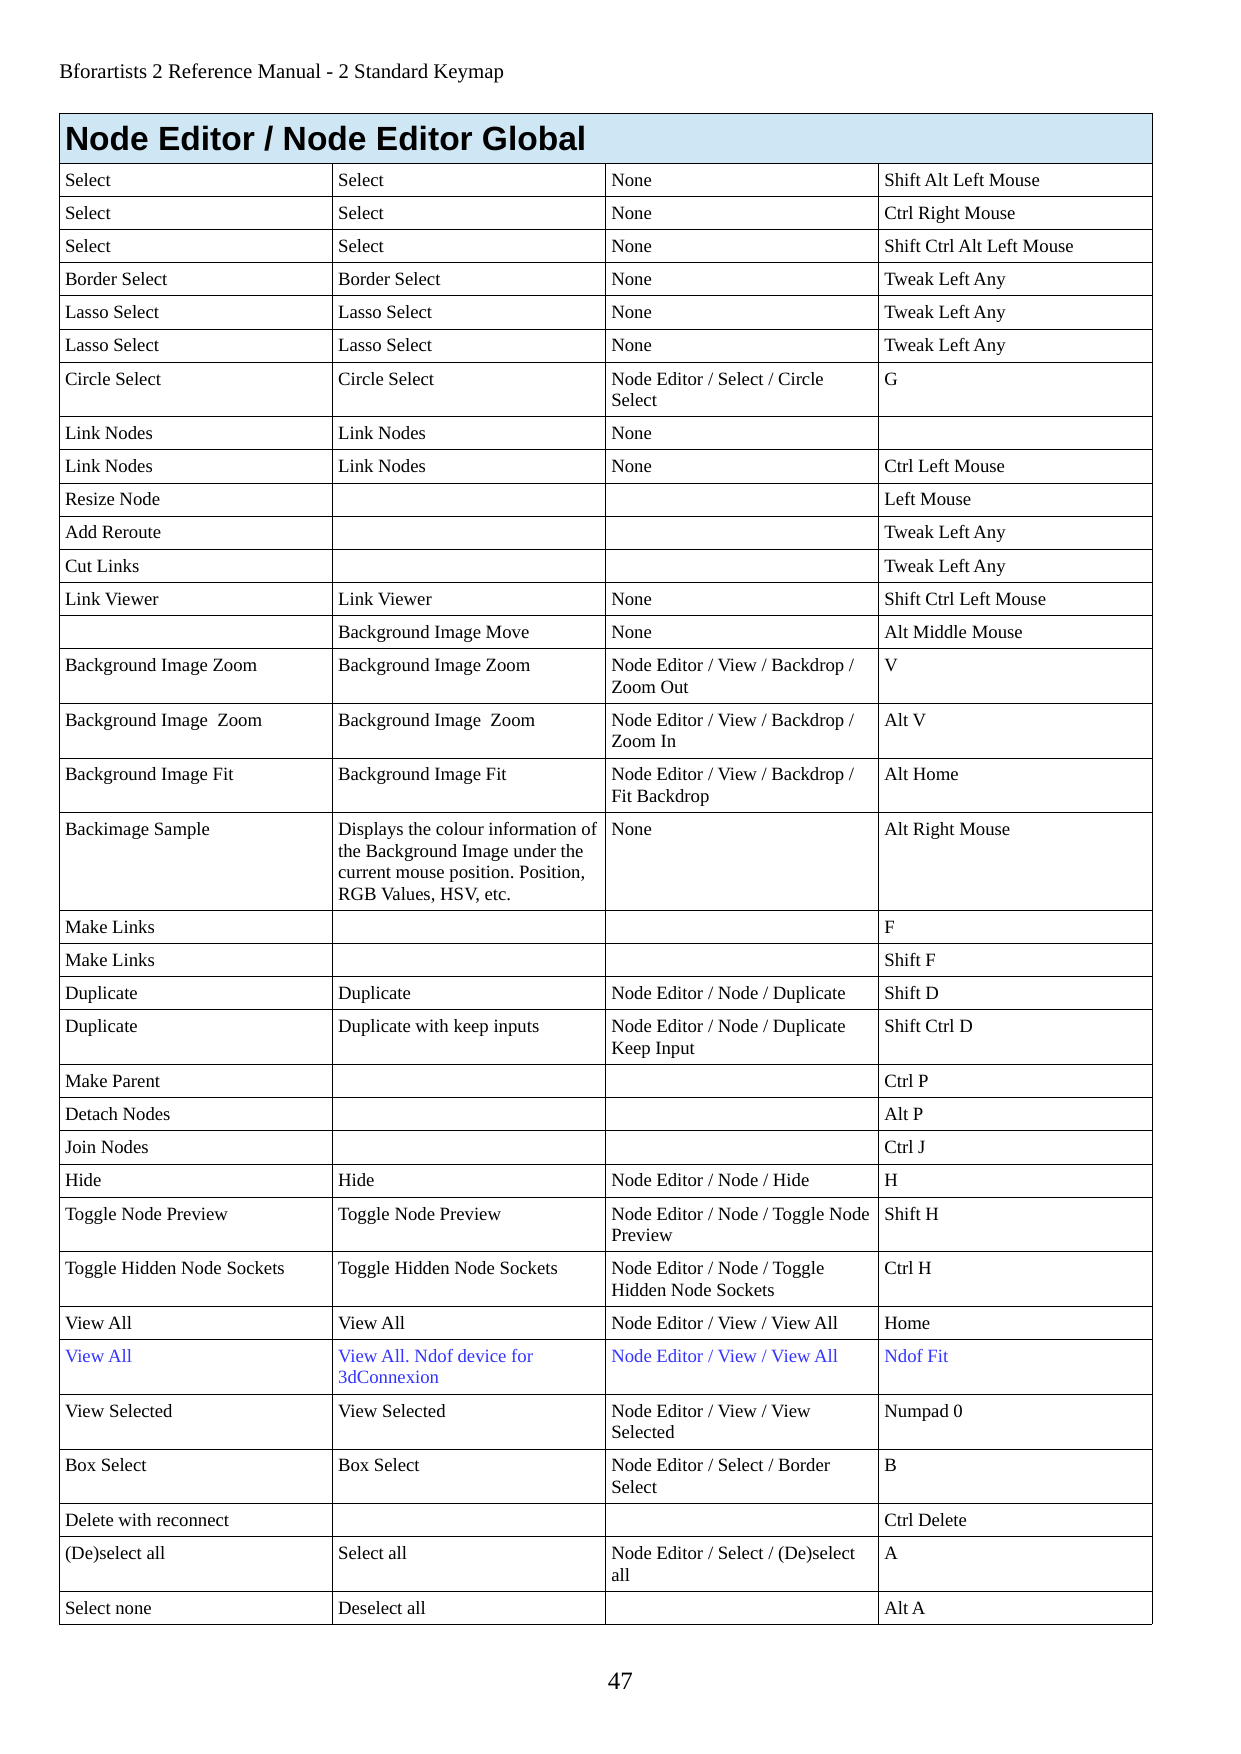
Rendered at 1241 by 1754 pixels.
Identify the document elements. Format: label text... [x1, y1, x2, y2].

table_cell [333, 1098, 605, 1130]
table_cell Duplicate [60, 977, 332, 1009]
table_cell Alt A [879, 1592, 1152, 1624]
table_cell Lasso Select [333, 296, 605, 328]
table_cell A [879, 1537, 1152, 1591]
table_cell Hide [333, 1165, 605, 1197]
table_cell Node Editor / View / Backdrop / Zoom In [606, 704, 878, 757]
table_cell Node Editor / Node / Toggle Hidden Node Sockets [606, 1252, 878, 1306]
table_cell F [879, 911, 1152, 943]
table_cell Background Image Zoom [60, 704, 332, 757]
table_cell Background Image Move [333, 616, 605, 648]
table_cell None [606, 616, 878, 648]
table_cell [333, 911, 605, 943]
table_cell Circle Select [333, 363, 605, 416]
table_cell Select none [60, 1592, 332, 1624]
table_cell None [606, 583, 878, 615]
table_cell [606, 1065, 878, 1097]
table_cell Displays the colour information of the Background Image under the current mouse position. Position, RGB Values, HSV, etc. [333, 813, 605, 910]
table_cell Toggle Hidden Node Sockets [333, 1252, 605, 1306]
table_cell Ndof Fit [879, 1340, 1152, 1394]
table_cell Tweak Left Any [879, 263, 1152, 295]
table_cell Alt P [879, 1098, 1152, 1130]
table_cell Tweak Left Any [879, 550, 1152, 582]
table_cell View All [60, 1307, 332, 1339]
table_cell None [606, 417, 878, 449]
table_cell Tweak Left Any [879, 517, 1152, 549]
table_cell Select all [333, 1537, 605, 1591]
table_cell Lasso Select [333, 330, 605, 362]
table_cell Lasso Select [60, 330, 332, 362]
table_header Node Editor / Node Editor Global [60, 114, 1152, 163]
table_cell Shift H [879, 1198, 1152, 1251]
table_cell Link Nodes [333, 417, 605, 449]
table_cell Select [60, 230, 332, 262]
table_cell B [879, 1450, 1152, 1503]
table_cell Tweak Left Any [879, 296, 1152, 328]
table_cell View Selected [333, 1395, 605, 1448]
table_cell Node Editor / Select / (De)select all [606, 1537, 878, 1591]
table_cell Ctrl H [879, 1252, 1152, 1306]
table_cell Ctrl Delete [879, 1504, 1152, 1536]
table_cell Box Select [60, 1450, 332, 1503]
table_cell [333, 550, 605, 582]
table_cell Backimage Sample [60, 813, 332, 910]
table_cell Select [60, 197, 332, 229]
table_cell [606, 550, 878, 582]
table_cell [606, 944, 878, 976]
table_cell Delete with reconnect [60, 1504, 332, 1536]
table_cell Node Editor / Node / Duplicate Keep Input [606, 1010, 878, 1064]
table_cell Resize Node [60, 484, 332, 516]
table_cell [60, 616, 332, 648]
table_cell None [606, 450, 878, 482]
table_cell View Selected [60, 1395, 332, 1448]
table_cell Make Links [60, 944, 332, 976]
table_cell Left Mouse [879, 484, 1152, 516]
table_cell Link Nodes [333, 450, 605, 482]
table_cell Home [879, 1307, 1152, 1339]
table_cell [606, 1592, 878, 1624]
table_cell [606, 911, 878, 943]
table_cell Border Select [333, 263, 605, 295]
table_cell Cut Links [60, 550, 332, 582]
table_cell Shift Ctrl Alt Left Mouse [879, 230, 1152, 262]
table_cell None [606, 263, 878, 295]
table_cell Ctrl Right Mouse [879, 197, 1152, 229]
table_cell Node Editor / Select / Border Select [606, 1450, 878, 1503]
table_cell Ctrl P [879, 1065, 1152, 1097]
table_cell Alt V [879, 704, 1152, 757]
table_cell Ctrl J [879, 1131, 1152, 1163]
table_cell [606, 484, 878, 516]
table_cell [333, 517, 605, 549]
table_cell Node Editor / Node / Toggle Node Preview [606, 1198, 878, 1251]
table_cell Duplicate with keep inputs [333, 1010, 605, 1064]
table_cell None [606, 164, 878, 196]
table_cell Node Editor / View / View All [606, 1307, 878, 1339]
table_cell [606, 1098, 878, 1130]
table_cell H [879, 1165, 1152, 1197]
table_cell Make Parent [60, 1065, 332, 1097]
table_cell G [879, 363, 1152, 416]
table_cell [333, 1504, 605, 1536]
table_cell Hide [60, 1165, 332, 1197]
table_cell Toggle Node Preview [333, 1198, 605, 1251]
table_cell Toggle Node Preview [60, 1198, 332, 1251]
table_cell Node Editor / Node / Duplicate [606, 977, 878, 1009]
table_cell Join Nodes [60, 1131, 332, 1163]
table_cell Make Links [60, 911, 332, 943]
table_cell None [606, 197, 878, 229]
table_cell Node Editor / View / View Selected [606, 1395, 878, 1448]
table_cell Link Nodes [60, 417, 332, 449]
table_cell [333, 944, 605, 976]
table_cell Background Image Fit [333, 759, 605, 812]
table_cell Numpad 0 [879, 1395, 1152, 1448]
table_cell V [879, 649, 1152, 703]
table_cell Add Reroute [60, 517, 332, 549]
table_cell Shift Ctrl D [879, 1010, 1152, 1064]
table_cell Alt Middle Mouse [879, 616, 1152, 648]
table_cell [333, 484, 605, 516]
table_cell None [606, 230, 878, 262]
table_cell Deselect all [333, 1592, 605, 1624]
table_cell None [606, 296, 878, 328]
table_cell Duplicate [333, 977, 605, 1009]
table_cell Shift Ctrl Left Mouse [879, 583, 1152, 615]
table_cell Shift Alt Left Mouse [879, 164, 1152, 196]
table_cell [606, 1131, 878, 1163]
table_cell Border Select [60, 263, 332, 295]
table_cell Detach Nodes [60, 1098, 332, 1130]
table_cell Link Viewer [60, 583, 332, 615]
table_cell View All. Ndof device for 3dConnexion [333, 1340, 605, 1394]
table_cell Alt Right Mouse [879, 813, 1152, 910]
table_cell [333, 1131, 605, 1163]
table_cell Node Editor / View / Backdrop / Fit Backdrop [606, 759, 878, 812]
table_cell View All [333, 1307, 605, 1339]
table_cell Node Editor / View / Backdrop / Zoom Out [606, 649, 878, 703]
table_cell [879, 417, 1152, 449]
table_cell Duplicate [60, 1010, 332, 1064]
table_cell Select [333, 164, 605, 196]
table_cell Select [333, 197, 605, 229]
table_cell Select [60, 164, 332, 196]
table_cell [606, 517, 878, 549]
table_cell None [606, 330, 878, 362]
table_cell View All [60, 1340, 332, 1394]
table_cell [333, 1065, 605, 1097]
table_cell Link Nodes [60, 450, 332, 482]
table_cell Node Editor / View / View All [606, 1340, 878, 1394]
table_cell (De)select all [60, 1537, 332, 1591]
table_cell Box Select [333, 1450, 605, 1503]
table_cell Shift D [879, 977, 1152, 1009]
table_cell Lasso Select [60, 296, 332, 328]
table_cell Circle Select [60, 363, 332, 416]
table_cell Background Image Zoom [333, 649, 605, 703]
table_cell Ctrl Left Mouse [879, 450, 1152, 482]
table_cell Background Image Zoom [60, 649, 332, 703]
table_cell Shift F [879, 944, 1152, 976]
table_cell Background Image Zoom [333, 704, 605, 757]
table_cell Alt Home [879, 759, 1152, 812]
table_cell Link Viewer [333, 583, 605, 615]
table_cell None [606, 813, 878, 910]
table_cell Toggle Hidden Node Sockets [60, 1252, 332, 1306]
table_cell [606, 1504, 878, 1536]
table_cell Node Editor / Node / Hide [606, 1165, 878, 1197]
table_cell Background Image Fit [60, 759, 332, 812]
table_cell Tweak Left Any [879, 330, 1152, 362]
table_cell Node Editor / Select / Circle Select [606, 363, 878, 416]
table_cell Select [333, 230, 605, 262]
